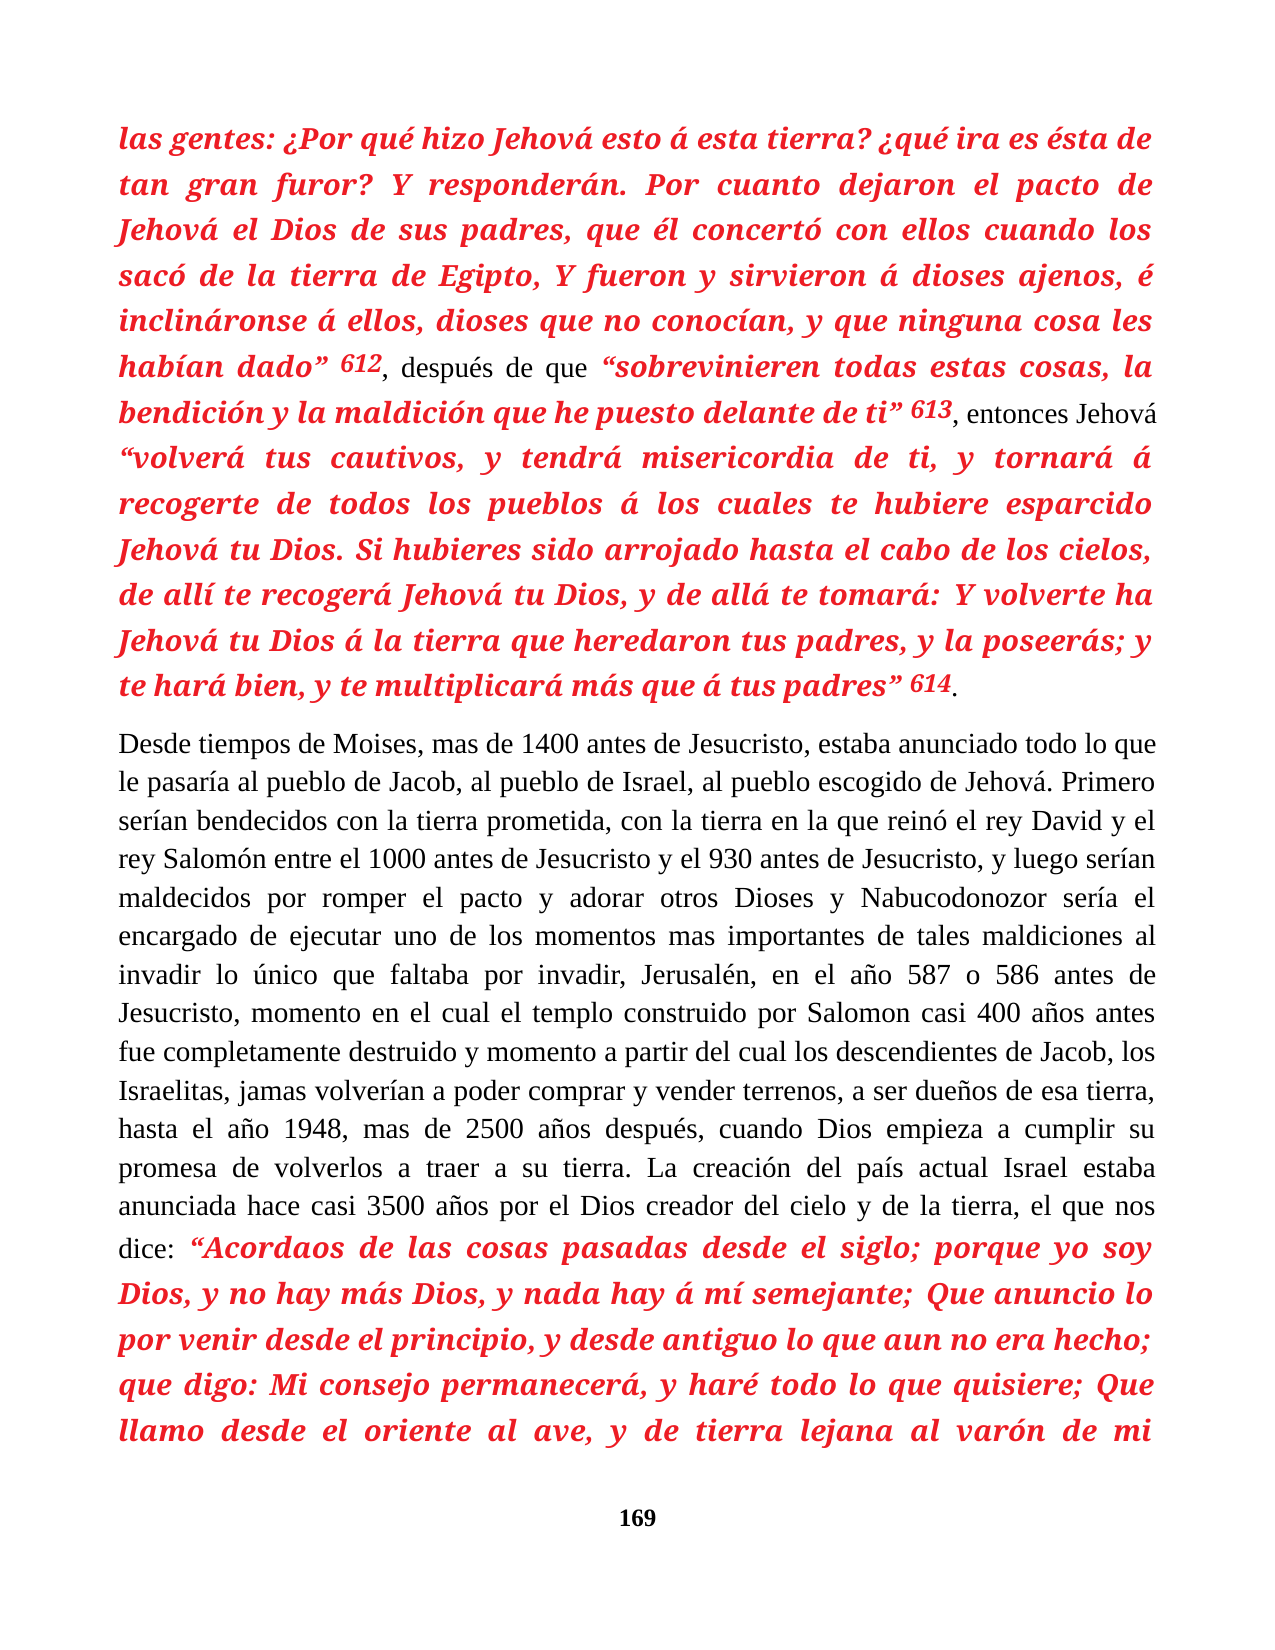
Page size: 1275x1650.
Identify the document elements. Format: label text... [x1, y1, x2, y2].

text las gentes: ¿Por qué hizo Jehová esto á esta tierra? ¿qué ira es ésta de tan gran furor? Y responderán. Por cuanto dejaron el pacto de Jehová el Dios de sus padres, que él concertó con ellos cuando los sacó de la tierra de Egipto, Y fueron y sirvieron á dioses ajenos, é inclináronse á ellos, dioses que no conocían, y que ninguna cosa les habían dado” , después de que “sobrevinieren todas estas cosas, la bendición y la maldición que he puesto delante de ti” , entonces Jehová “volverá tus cautivos, y tendrá misericordia de ti, y tornará á recogerte de todos los pueblos á los cuales te hubiere esparcido Jehová tu Dios. Si hubieres sido arrojado hasta el cabo de los cielos, de allí te recogerá Jehová tu Dios, y de allá te tomará: Y volverte ha Jehová tu Dios á la tierra que heredaron tus padres, y la poseerás; y te hará bien, y te multiplicará más que á tus padres” . [118, 118, 1157, 705]
text Desde tiempos de Moises, mas de 1400 antes de Jesucristo, estaba anunciado todo lo que le pasaría al pueblo de Jacob, al pueblo de Israel, al pueblo escogido de Jehová. Primero serían bendecidos con la tierra prometida, con la tierra en la que reinó el rey David y el rey Salomón entre el 1000 antes de Jesucristo y el 930 antes de Jesucristo, y luego serían maldecidos por romper el pacto y adorar otros Dioses y Nabucodonozor sería el encargado de ejecutar uno de los momentos mas importantes de tales maldiciones al invadir lo único que faltaba por invadir, Jerusalén, en el año 587 o 586 antes de Jesucristo, momento en el cual el templo construido por Salomon casi 400 años antes fue completamente destruido y momento a partir del cual los descendientes de Jacob, los Israelitas, jamas volverían a poder comprar y vender terrenos, a ser dueños de esa tierra, hasta el año 1948, mas de 2500 años después, cuando Dios empieza a cumplir su promesa de volverlos a traer a su tierra. La creación del país actual Israel estaba anunciada hace casi 3500 años por el Dios creador del cielo y de la tierra, el que nos dice: “Acordaos de las cosas pasadas desde el siglo; porque yo soy Dios, y no hay más Dios, y nada hay á mí semejante; Que anuncio lo por venir desde el principio, y desde antiguo lo que aun no era hecho; que digo: Mi consejo permanecerá, y haré todo lo que quisiere; Que llamo desde el oriente al ave, y de tierra lejana al varón de mi [118, 726, 1157, 1450]
